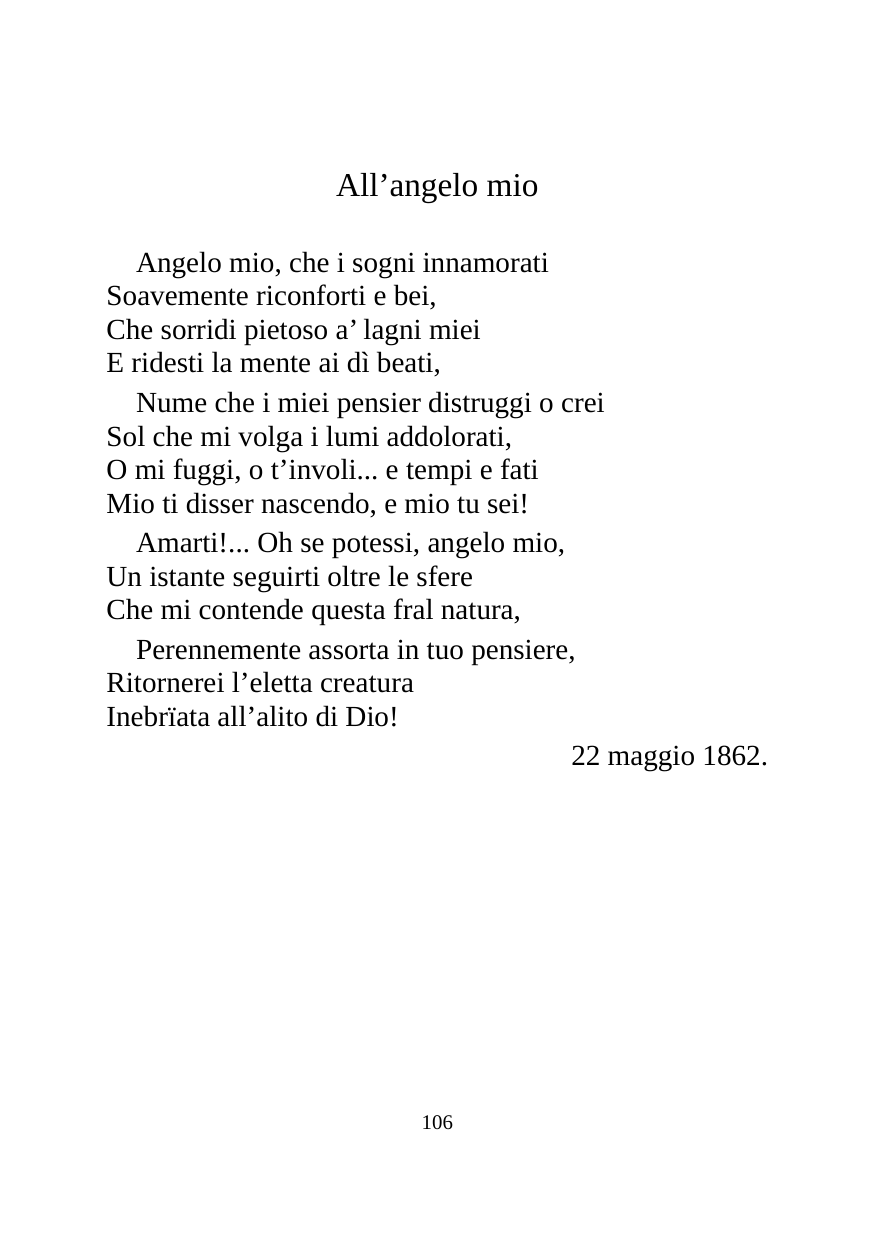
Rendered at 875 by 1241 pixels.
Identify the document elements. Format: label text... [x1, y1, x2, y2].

text Angelo mio, che i sogni innamorati Soavemente riconforti e bei, Che sorridi pietoso a’ lagni miei E ridesti la mente ai dì beati, [106, 245, 768, 379]
text 22 maggio 1862. [106, 738, 768, 772]
text Nume che i miei pensier distruggi o crei Sol che mi volga i lumi addolorati, O mi fuggi, o t’involi... e tempi e fati Mio ti disser nascendo, e mio tu sei! [106, 385, 768, 519]
text Perennemente assorta in tuo pensiere, Ritornerei l’eletta creatura Inebrïata all’alito di Dio! [106, 632, 768, 732]
subtitle All’angelo mio [106, 165, 768, 204]
text Amarti!... Oh se potessi, angelo mio, Un istante seguirti oltre le sfere Che mi contende questa fral natura, [106, 525, 768, 626]
